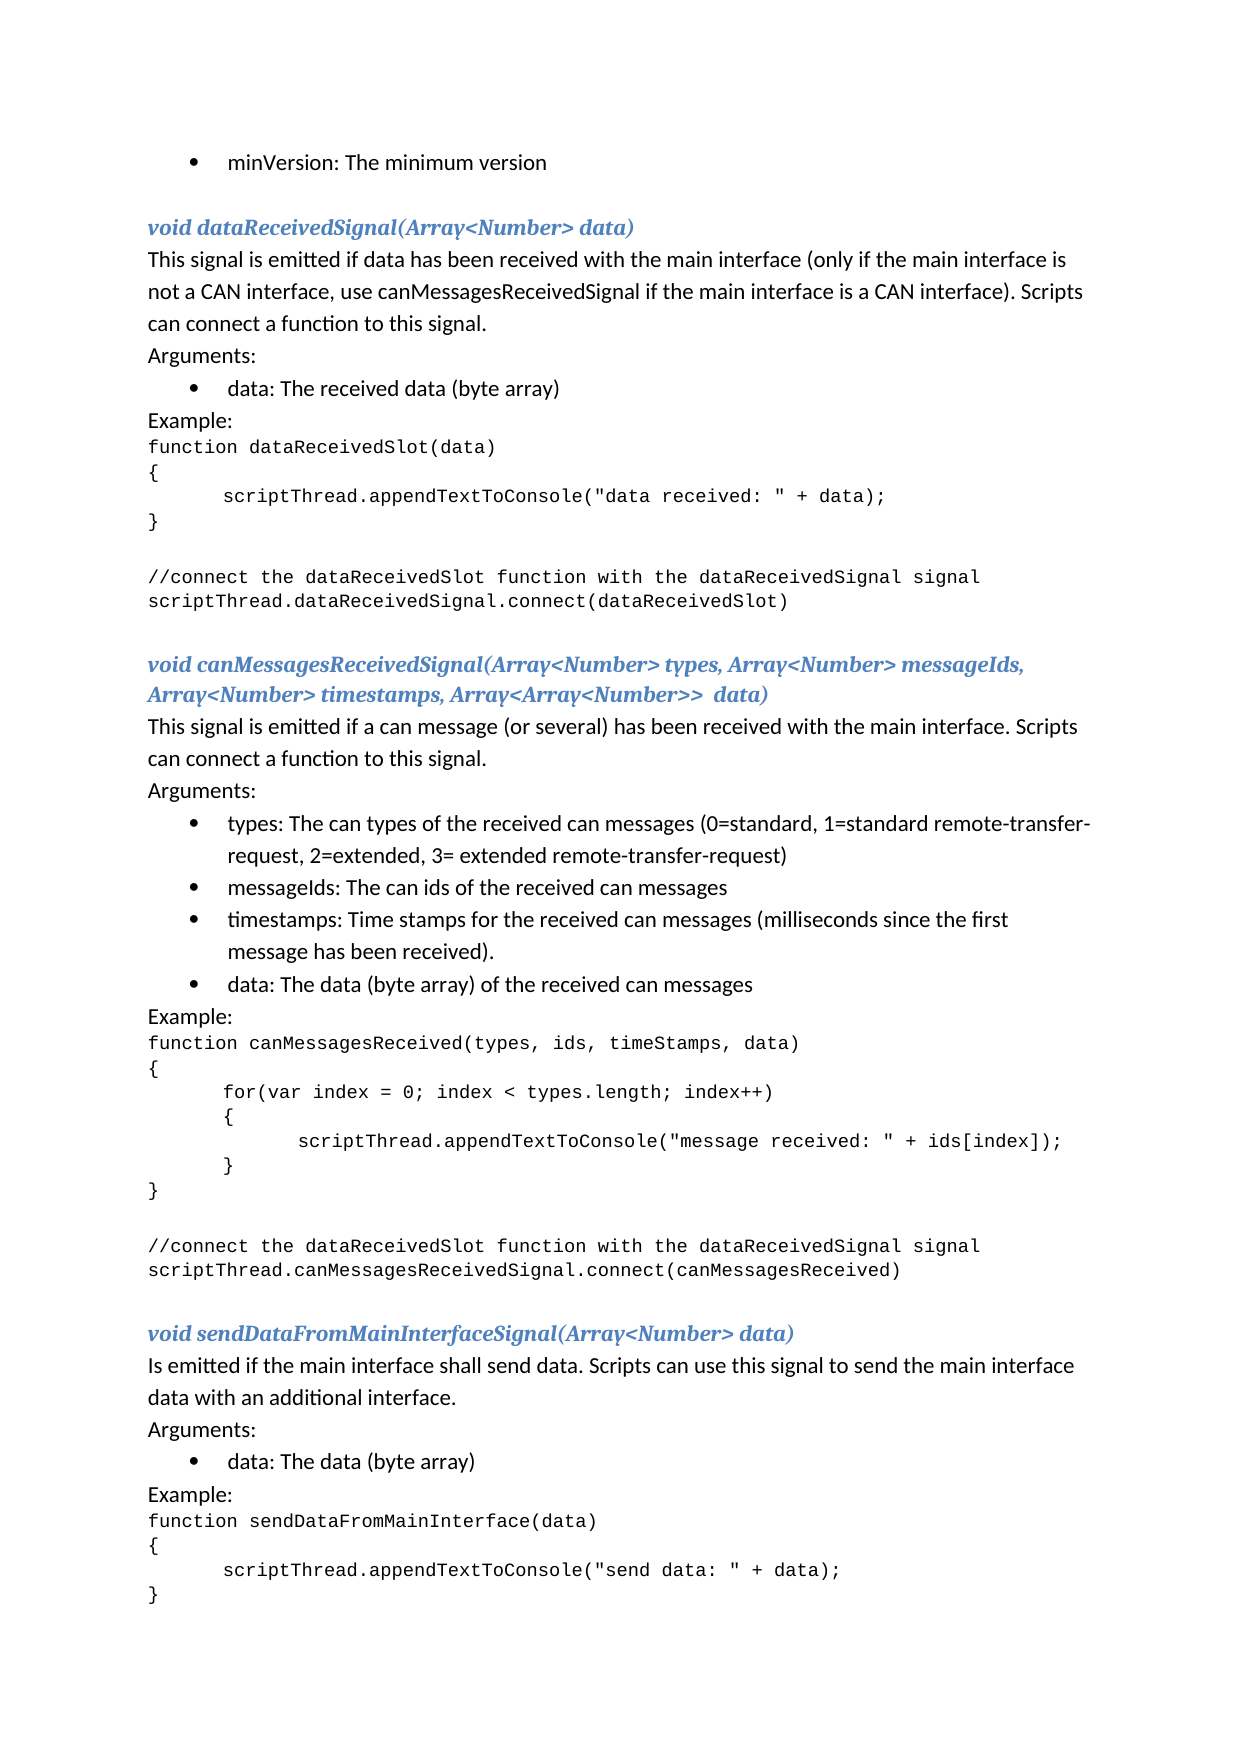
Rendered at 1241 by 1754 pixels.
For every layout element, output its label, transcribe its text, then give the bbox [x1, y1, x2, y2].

text function sendDataFromMainInterface(data) [148, 1512, 1093, 1533]
list minVersion: The minimum version [190, 148, 1093, 176]
subtitle void canMessagesReceivedSignal(Array<Number> types, Array<Number> messageIds, Array<Number> timestamps, Array<Array<Number>> data) [148, 652, 1093, 708]
text } [148, 1156, 1093, 1177]
text } [148, 1585, 1093, 1606]
text //connect the dataReceivedSlot function with the dataReceivedSignal signal [148, 568, 1093, 589]
text { [148, 1058, 1093, 1080]
text function dataReceivedSlot(data) [148, 438, 1093, 459]
text scriptThread.canMessagesReceivedSignal.connect(canMessagesReceived) [148, 1261, 1093, 1282]
list timestamps: Time stamps for the received can messages (milliseconds since the first message has been received). [190, 905, 1093, 966]
list data: The data (byte array) [190, 1447, 1093, 1476]
list data: The received data (byte array) [190, 374, 1093, 402]
text { [148, 1107, 1093, 1128]
text Example: [148, 406, 1093, 434]
text This signal is emitted if data has been received with the main interface (only if the main interface is not a CAN interface, use canMessagesReceivedSignal if the main interface is a CAN interface). Scripts can connect a function to this signal. [148, 245, 1093, 337]
text Example: [148, 1480, 1093, 1508]
text { [148, 1536, 1093, 1557]
text Arguments: [148, 342, 1093, 370]
list types: The can types of the received can messages (0=standard, 1=standard remote-transfer-request, 2=extended, 3= extended remote-transfer-request) [190, 809, 1093, 869]
list messageIds: The can ids of the received can messages [190, 873, 1093, 901]
text Arguments: [148, 777, 1093, 804]
text } [148, 511, 1093, 533]
text scriptThread.dataReceivedSignal.connect(dataReceivedSlot) [148, 592, 1093, 613]
text This signal is emitted if a can message (or several) has been received with the main interface. Scripts can connect a function to this signal. [148, 712, 1093, 772]
list data: The data (byte array) of the received can messages [190, 970, 1093, 998]
text Example: [148, 1002, 1093, 1030]
text { [148, 463, 1093, 484]
text scriptThread.appendTextToConsole("data received: " + data); [148, 487, 1093, 508]
text Is emitted if the main interface shall send data. Scripts can use this signal to send the main interface data with an additional interface. [148, 1351, 1093, 1411]
text scriptThread.appendTextToConsole("send data: " + data); [148, 1561, 1093, 1582]
text function canMessagesReceived(types, ids, timeStamps, data) [148, 1034, 1093, 1055]
subtitle void dataReceivedSignal(Array<Number> data) [148, 215, 1093, 241]
text } [148, 1180, 1093, 1202]
text Arguments: [148, 1415, 1093, 1443]
subtitle void sendDataFromMainInterfaceSignal(Array<Number> data) [148, 1321, 1093, 1347]
text for(var index = 0; index < types.length; index++) [148, 1083, 1093, 1104]
text scriptThread.appendTextToConsole("message received: " + ids[index]); [148, 1132, 1093, 1153]
text //connect the dataReceivedSlot function with the dataReceivedSignal signal [148, 1237, 1093, 1258]
